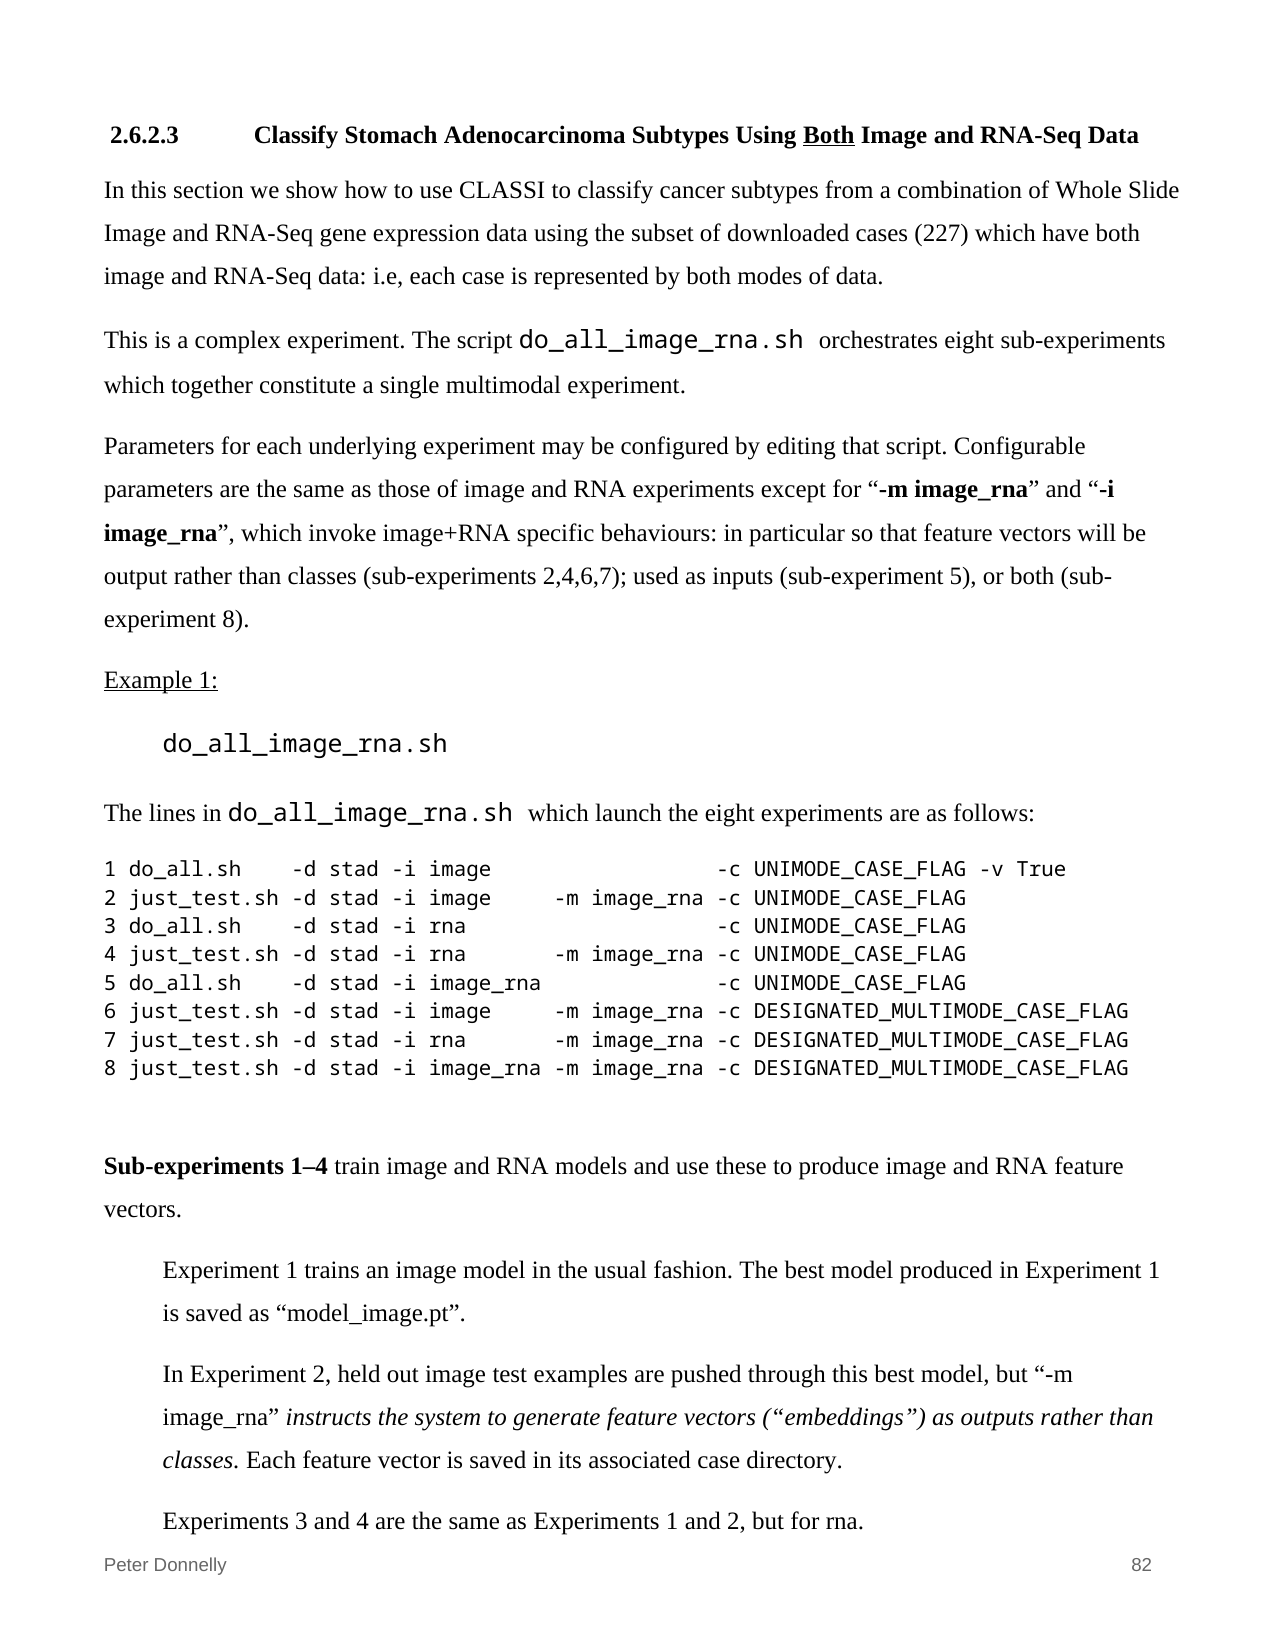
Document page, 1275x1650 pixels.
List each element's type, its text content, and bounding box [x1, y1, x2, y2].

text Experiments 3 and 4 are the same as Experiments 1 and 2, but for rna. [162, 1506, 1181, 1535]
text Parameters for each underlying experiment may be configured by editing that script. Configurable parameters are the same as those of image and RNA experiments except for “-m image_rna” and “-i image_rna”, which invoke image+RNA specific behaviours: in particular so that feature vectors will be output rather than classes (sub-experiments 2,4,6,7); used as inputs (sub-experiment 5), or both (sub-experiment 8). [103, 431, 1181, 633]
text 1 do_all.sh -d stad -i image -c UNIMODE_CASE_FLAG -v True [103, 854, 1181, 883]
text The lines in do_all_image_rna.sh which launch the eight experiments are as follows: [103, 794, 1181, 828]
text This is a complex experiment. The script do_all_image_rna.sh orchestrates eight sub-experiments which together constitute a single multimodal experiment. [103, 322, 1181, 399]
text Experiment 1 trains an image model in the usual fashion. The best model produced in Experiment 1 is saved as “model_image.pt”. [162, 1255, 1181, 1327]
text 2 just_test.sh -d stad -i image -m image_rna -c UNIMODE_CASE_FLAG [103, 883, 1181, 911]
text Example 1: [103, 665, 1181, 693]
subtitle Classify Stomach Adenocarcinoma Subtypes Using Both Image and RNA-Seq Data [103, 120, 1181, 148]
text do_all_image_rna.sh [162, 726, 1181, 760]
text 3 do_all.sh -d stad -i rna -c UNIMODE_CASE_FLAG [103, 911, 1181, 939]
text 8 just_test.sh -d stad -i image_rna -m image_rna -c DESIGNATED_MULTIMODE_CASE_FLAG [103, 1053, 1181, 1082]
text In Experiment 2, held out image test examples are pushed through this best model, but “-m image_rna” instructs the system to generate feature vectors (“embeddings”) as outputs rather than classes. Each feature vector is saved in its associated case directory. [162, 1359, 1181, 1474]
text 6 just_test.sh -d stad -i image -m image_rna -c DESIGNATED_MULTIMODE_CASE_FLAG [103, 996, 1181, 1025]
text 7 just_test.sh -d stad -i rna -m image_rna -c DESIGNATED_MULTIMODE_CASE_FLAG [103, 1025, 1181, 1053]
text Sub-experiments 1–4 train image and RNA models and use these to produce image and RNA feature vectors. [103, 1151, 1181, 1223]
text 5 do_all.sh -d stad -i image_rna -c UNIMODE_CASE_FLAG [103, 968, 1181, 996]
text In this section we show how to use CLASSI to classify cancer subtypes from a combination of Whole Slide Image and RNA-Seq gene expression data using the subset of downloaded cases (227) which have both image and RNA-Seq data: i.e, each case is represented by both modes of data. [103, 175, 1181, 290]
text 4 just_test.sh -d stad -i rna -m image_rna -c UNIMODE_CASE_FLAG [103, 939, 1181, 968]
